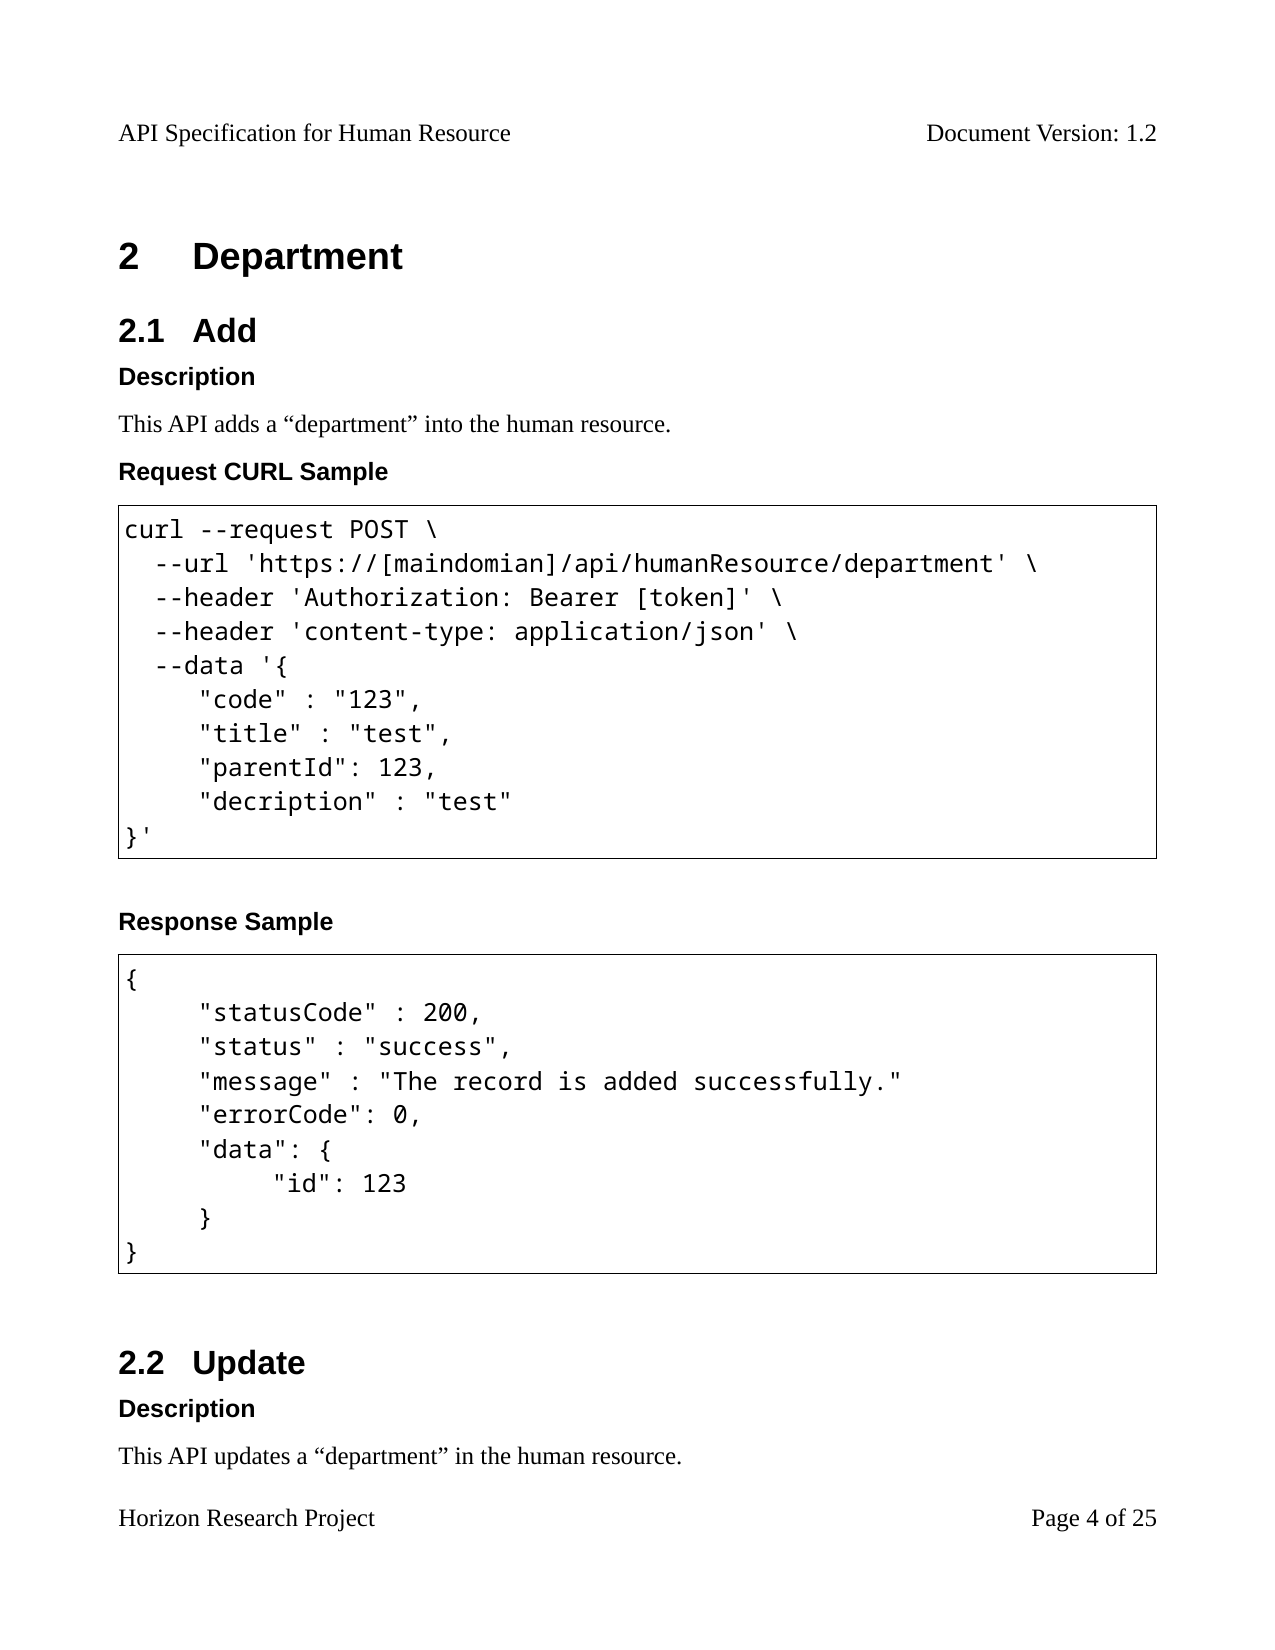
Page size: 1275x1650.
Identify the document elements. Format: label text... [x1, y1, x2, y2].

table_header curl --request POST \ --url 'https://[maindomian]/api/humanResource/department' \ --header 'Authorization: Bearer [token]' \ --header 'content-type: application/json' \ --data '{ "code" : "123", "title" : "test", "parentId": 123, "decription" : "test" }' [119, 506, 1156, 858]
subtitle Department [118, 234, 1157, 277]
text Request CURL Sample [118, 457, 1157, 486]
subtitle Update [118, 1343, 1157, 1381]
subtitle Add [118, 311, 1157, 349]
text This API updates a “department” in the human resource. [118, 1441, 1157, 1470]
text Description [118, 362, 1157, 391]
table_header { "statusCode" : 200, "status" : "success", "message" : "The record is added successfully." "errorCode": 0, "data": { "id": 123 } } [119, 955, 1156, 1273]
text This API adds a “department” into the human resource. [118, 409, 1157, 438]
text Response Sample [118, 907, 1157, 935]
text Description [118, 1394, 1157, 1423]
